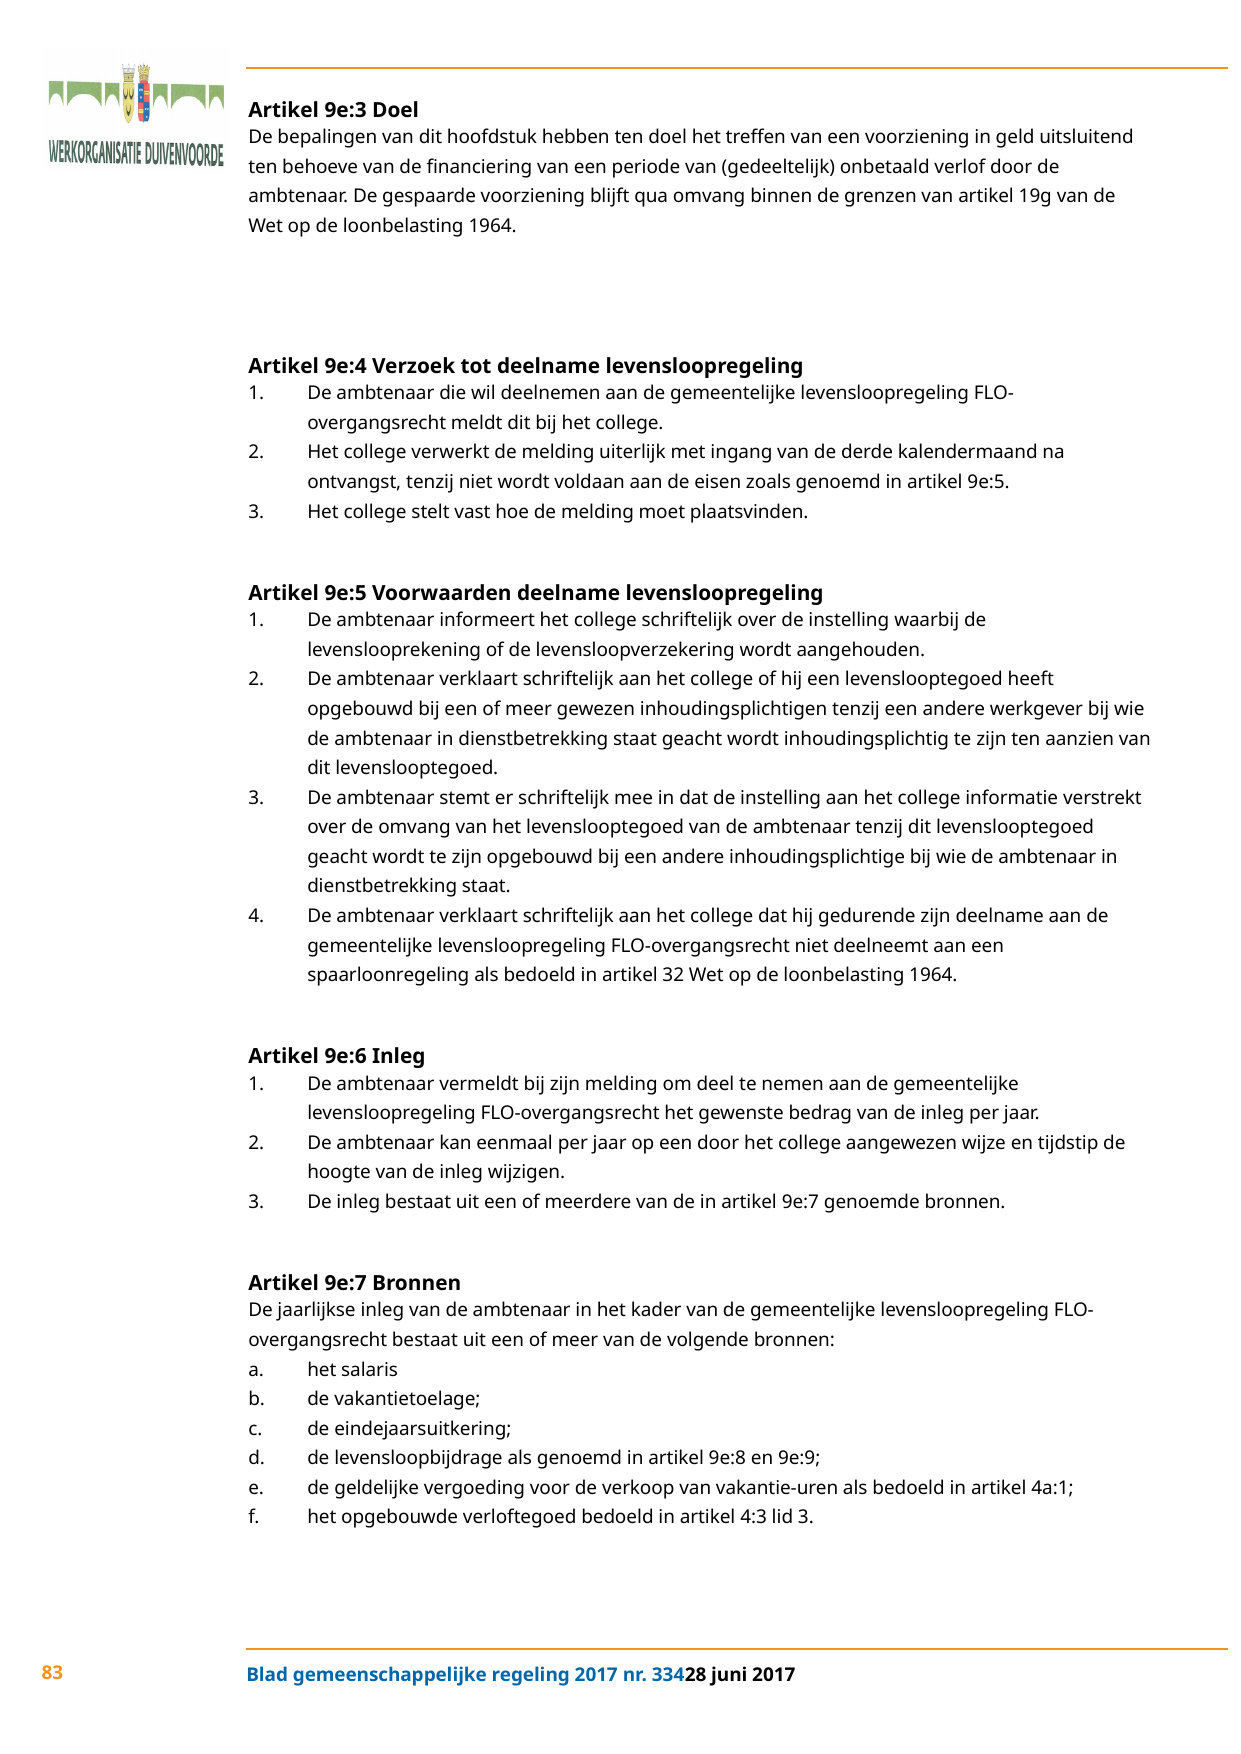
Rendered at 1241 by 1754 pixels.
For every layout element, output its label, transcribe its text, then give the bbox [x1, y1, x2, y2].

list De inleg bestaat uit een of meerdere van de in artikel 9e:7 genoemde bronnen. [248, 1188, 1152, 1214]
list de levensloopbijdrage als genoemd in artikel 9e:8 en 9e:9; [248, 1444, 1152, 1470]
list De ambtenaar informeert het college schriftelijk over de instelling waarbij de levenslooprekening of de levensloopverzekering wordt aangehouden. [248, 606, 1152, 662]
text Artikel 9e:7 Bronnen [248, 1268, 1152, 1297]
list het opgebouwde verloftegoed bedoeld in artikel 4:3 lid 3. [248, 1504, 1152, 1529]
list De ambtenaar vermeldt bij zijn melding om deel te nemen aan de gemeentelijke levensloopregeling FLO-overgangsrecht het gewenste bedrag van de inleg per jaar. [248, 1070, 1152, 1125]
list Het college stelt vast hoe de melding moet plaatsvinden. [248, 498, 1152, 524]
list de eindejaarsuitkering; [248, 1415, 1152, 1441]
text De bepalingen van dit hoofdstuk hebben ten doel het treffen van een voorziening in geld uitsluitend ten behoeve van de financiering van een periode van (gedeeltelijk) onbetaald verlof door de ambtenaar. De gespaarde voorziening blijft qua omvang binnen de grenzen van artikel 19g van de Wet op de loonbelasting 1964. [248, 123, 1152, 238]
list De ambtenaar die wil deelnemen aan de gemeentelijke levensloopregeling FLO-overgangsrecht meldt dit bij het college. [248, 379, 1152, 435]
list De ambtenaar verklaart schriftelijk aan het college dat hij gedurende zijn deelname aan de gemeentelijke levensloopregeling FLO-overgangsrecht niet deelneemt aan een spaarloonregeling als bedoeld in artikel 32 Wet op de loonbelasting 1964. [248, 902, 1152, 987]
list Het college verwerkt de melding uiterlijk met ingang van de derde kalendermaand na ontvangst, tenzij niet wordt voldaan aan de eisen zoals genoemd in artikel 9e:5. [248, 439, 1152, 494]
text Artikel 9e:5 Voorwaarden deelname levensloopregeling [248, 578, 1152, 606]
picture [41, 47, 231, 172]
list De ambtenaar stemt er schriftelijk mee in dat de instelling aan het college informatie verstrekt over de omvang van het levenslooptegoed van de ambtenaar tenzij dit levenslooptegoed geacht wordt te zijn opgebouwd bij een andere inhoudingsplichtige bij wie de ambtenaar in dienstbetrekking staat. [248, 784, 1152, 898]
list De ambtenaar verklaart schriftelijk aan het college of hij een levenslooptegoed heeft opgebouwd bij een of meer gewezen inhoudingsplichtigen tenzij een andere werkgever bij wie de ambtenaar in dienstbetrekking staat geacht wordt inhoudingsplichtig te zijn ten aanzien van dit levenslooptegoed. [248, 666, 1152, 780]
text Artikel 9e:6 Inleg [248, 1041, 1152, 1070]
text De jaarlijkse inleg van de ambtenaar in het kader van de gemeentelijke levensloopregeling FLO-overgangsrecht bestaat uit een of meer van de volgende bronnen: [248, 1297, 1152, 1352]
list de vakantietoelage; [248, 1385, 1152, 1411]
list de geldelijke vergoeding voor de verkoop van vakantie-uren als bedoeld in artikel 4a:1; [248, 1474, 1152, 1500]
list het salaris [248, 1356, 1152, 1381]
text Artikel 9e:4 Verzoek tot deelname levensloopregeling [248, 351, 1152, 379]
list De ambtenaar kan eenmaal per jaar op een door het college aangewezen wijze en tijdstip de hoogte van de inleg wijzigen. [248, 1129, 1152, 1184]
text Artikel 9e:3 Doel [248, 95, 1152, 123]
